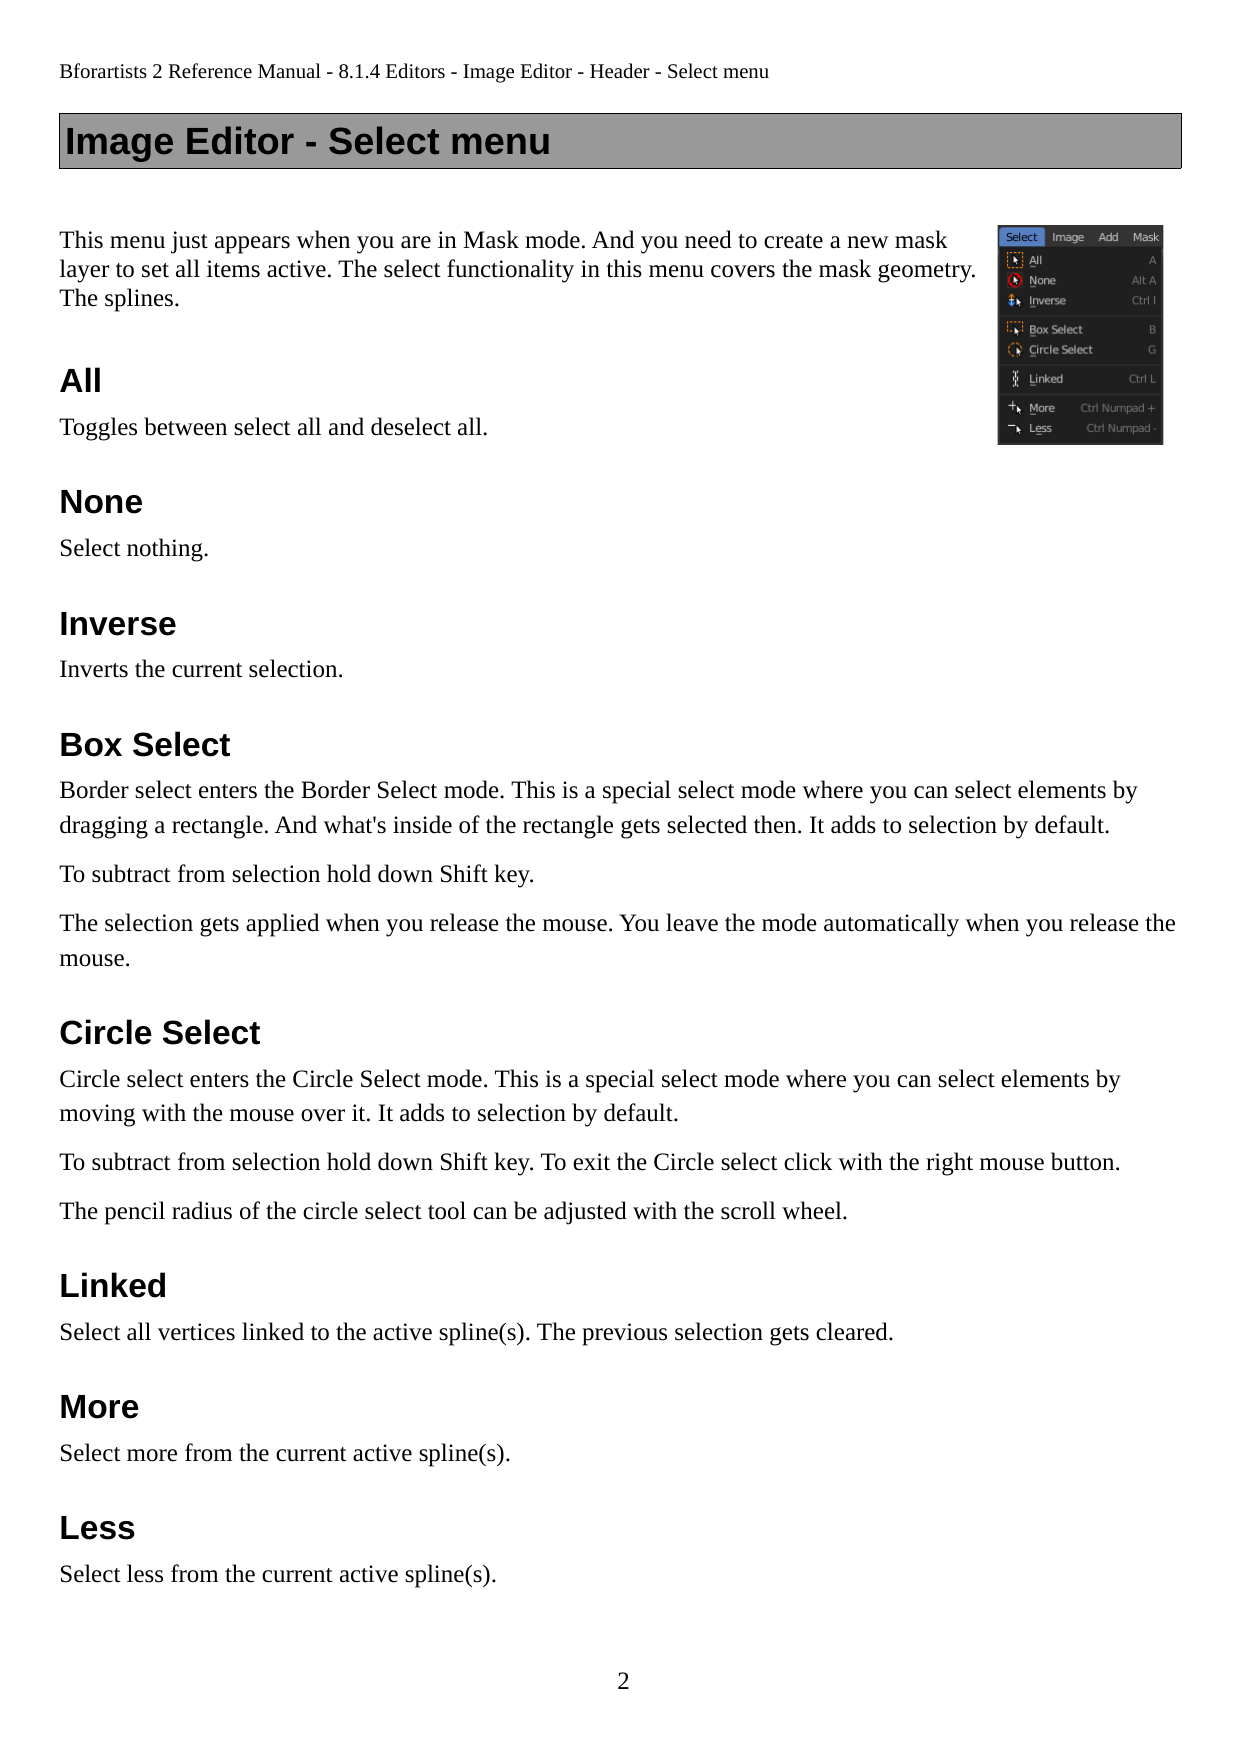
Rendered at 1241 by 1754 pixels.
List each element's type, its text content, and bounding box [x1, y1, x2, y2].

text Toggles between select all and deselect all. [59, 412, 997, 441]
subtitle Circle Select [59, 1012, 1181, 1051]
text Circle select enters the Circle Select mode. This is a special select mode where you can select elements by moving with the mouse over it. It adds to selection by default. [59, 1064, 1181, 1127]
picture [997, 225, 1164, 445]
subtitle [1164, 361, 1181, 400]
subtitle More [59, 1387, 1181, 1426]
text The pencil radius of the circle select tool can be adjusted with the scroll wheel. [59, 1196, 1181, 1225]
subtitle All [59, 361, 997, 400]
text To subtract from selection hold down Shift key. To exit the Circle select click with the right mouse button. [59, 1147, 1181, 1176]
subtitle Inverse [59, 603, 1181, 642]
text Select nothing. [59, 533, 1181, 562]
table_header Image Editor - Select menu [60, 114, 1181, 168]
text The selection gets applied when you release the mouse. You leave the mode automatically when you release the mouse. [59, 908, 1181, 971]
text Select less from the current active spline(s). [59, 1559, 1181, 1588]
text Border select enters the Border Select mode. This is a special select mode where you can select elements by dragging a rectangle. And what's inside of the rectangle gets selected then. It adds to selection by default. [59, 776, 1181, 839]
text Inverts the current selection. [59, 654, 1181, 683]
subtitle Less [59, 1508, 1181, 1547]
text Select more from the current active spline(s). [59, 1438, 1181, 1467]
text Select all vertices linked to the active spline(s). The previous selection gets cleared. [59, 1317, 1181, 1346]
subtitle Box Select [59, 724, 1181, 763]
subtitle Linked [59, 1266, 1181, 1305]
subtitle None [59, 482, 1181, 521]
text To subtract from selection hold down Shift key. [59, 859, 1181, 888]
text This menu just appears when you are in Mask mode. And you need to create a new mask layer to set all items active. The select functionality in this menu covers the mask geometry. The splines. [59, 225, 997, 312]
